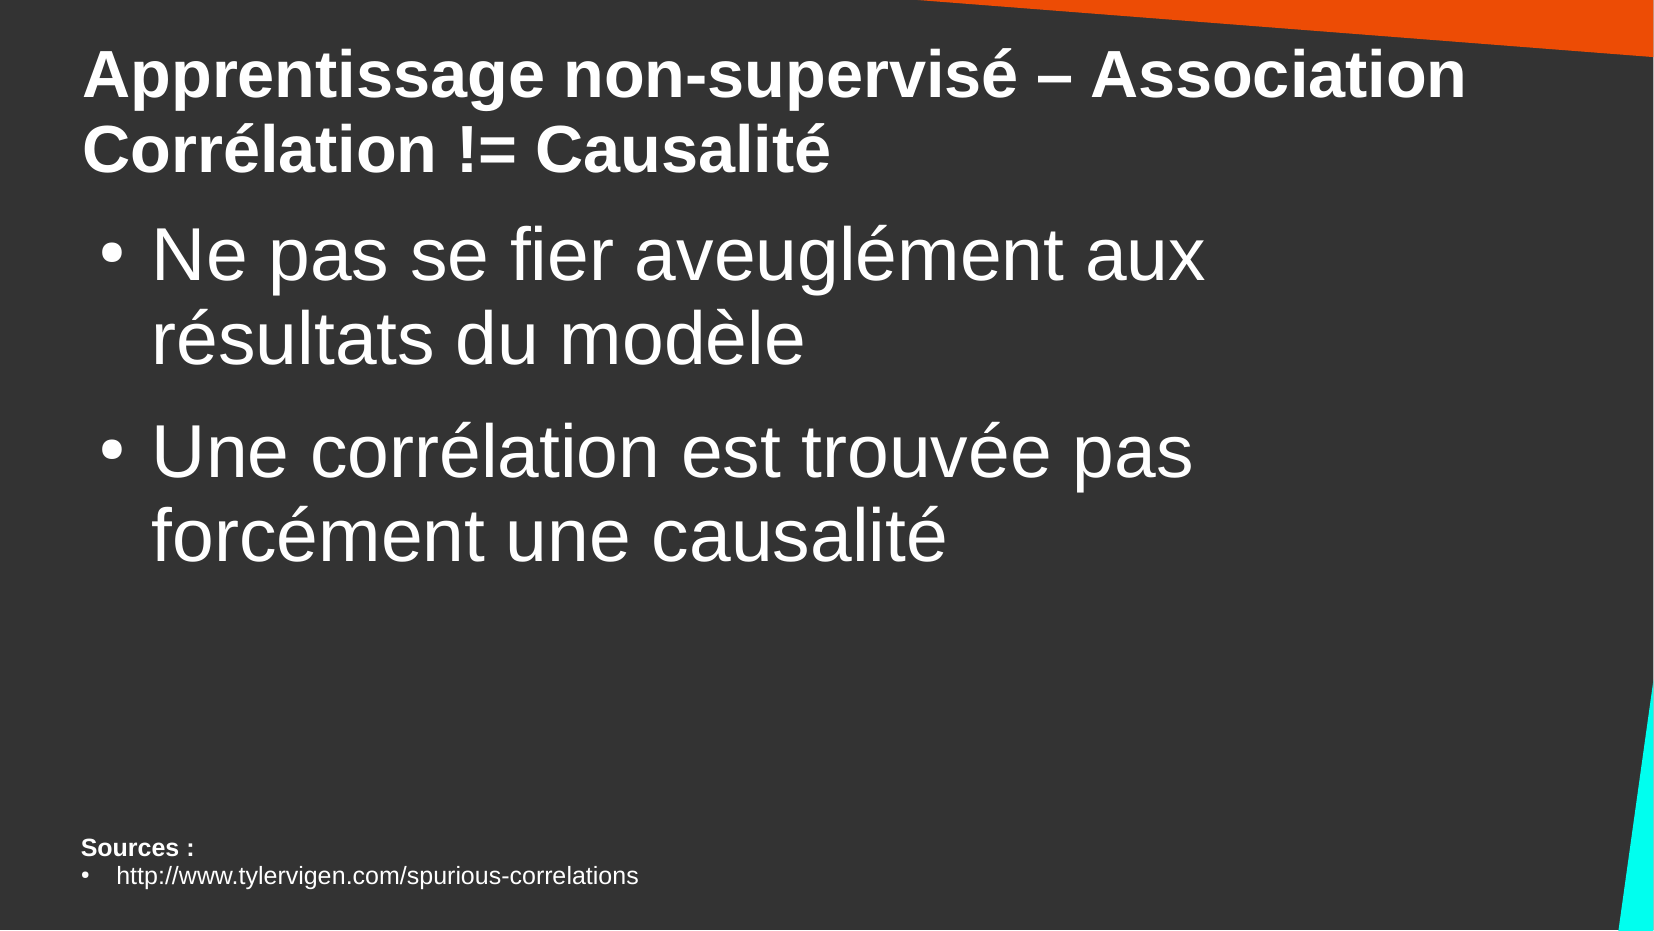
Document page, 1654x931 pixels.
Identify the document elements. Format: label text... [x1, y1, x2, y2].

title Apprentissage non-supervisé – Association Corrélation != Causalité [82, 37, 1571, 187]
text_box [1618, 675, 1654, 931]
list Ne pas se fier aveuglément aux résultats du modèle Une corrélation est trouvée pas forcément une causalité [80, 212, 1501, 810]
text_box [917, 0, 1654, 58]
text_box Sources : http://www.tylervigen.com/spurious-correlations [66, 826, 1483, 926]
